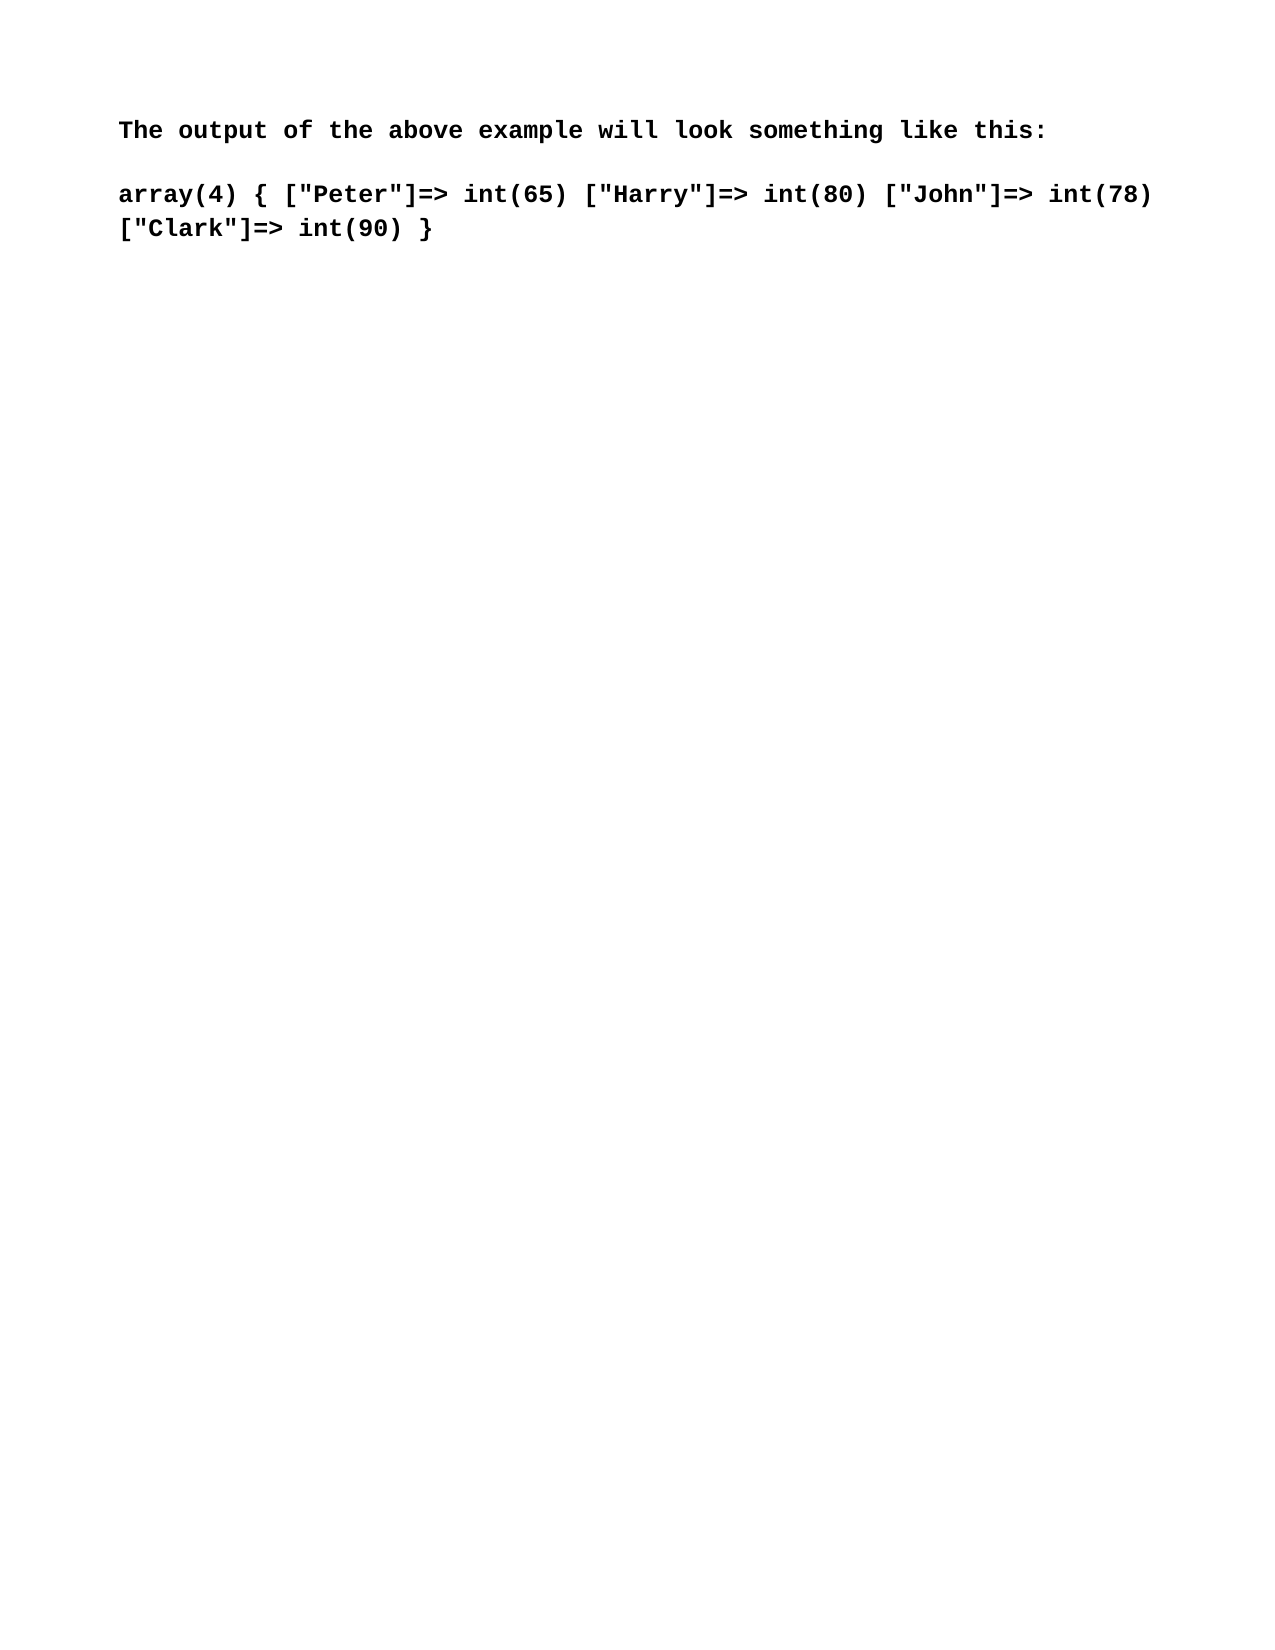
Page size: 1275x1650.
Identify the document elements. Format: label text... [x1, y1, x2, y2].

text array(4) { ["Peter"]=> int(65) ["Harry"]=> int(80) ["John"]=> int(78) ["Clark"]=> int(90) } [118, 182, 1157, 244]
text The output of the above example will look something like this: [118, 118, 1157, 146]
